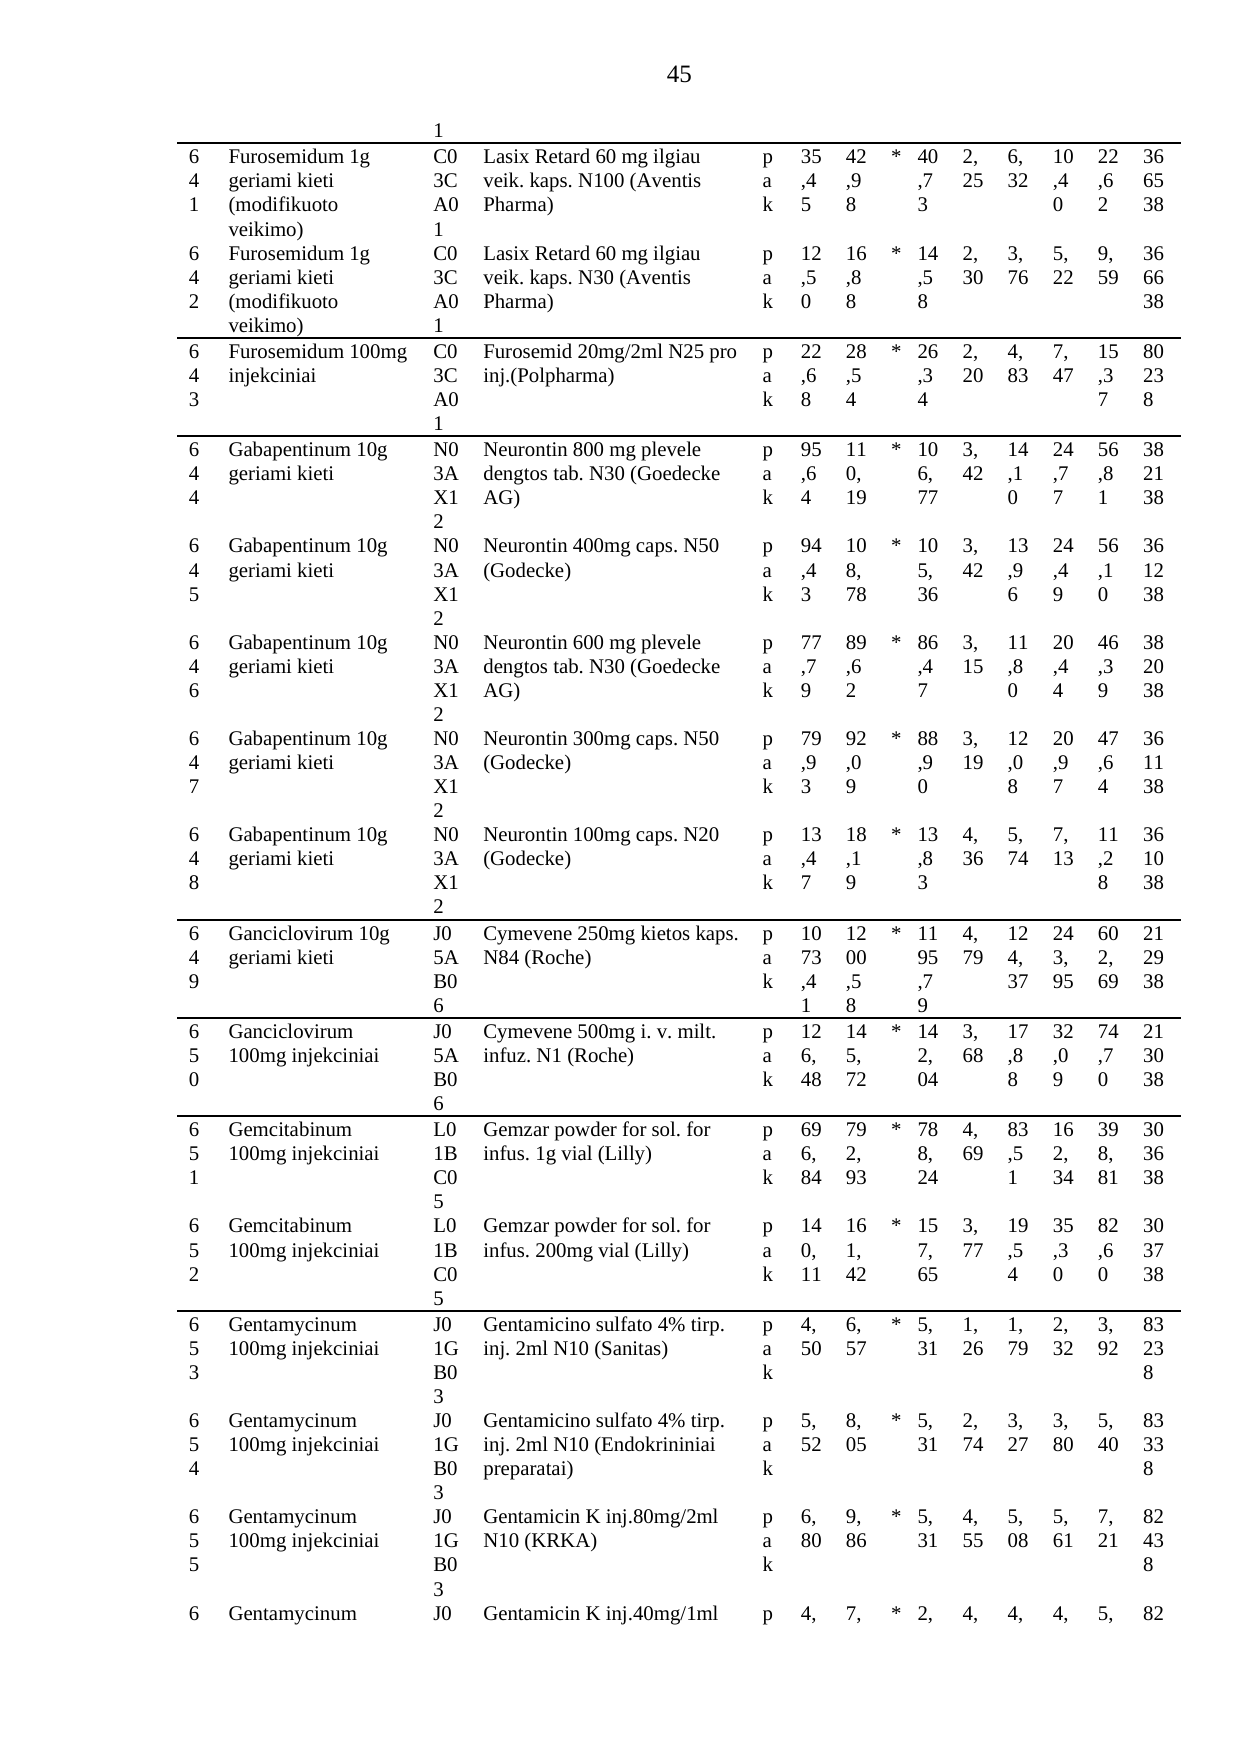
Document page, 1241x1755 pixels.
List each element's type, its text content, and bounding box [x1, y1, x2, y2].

table_cell N03AX12 [422, 437, 472, 533]
table_cell 28,54 [834, 339, 879, 435]
table_cell Gemcitabinum 100mg injekciniai [217, 1117, 422, 1213]
table_cell 80238 [1132, 339, 1181, 435]
table_cell Gabapentinum 10g geriami kieti [217, 437, 422, 533]
table_cell 13,83 [906, 822, 951, 918]
table_cell 643 [177, 339, 217, 435]
table_cell 22,62 [1086, 144, 1132, 241]
table_cell * [880, 241, 906, 337]
table_cell 83238 [1132, 1312, 1181, 1408]
table_cell 366638 [1132, 241, 1181, 337]
table_cell Gentamycinum 100mg injekciniai [217, 1504, 422, 1601]
table_cell C03CA01 [422, 144, 472, 241]
table_cell 12,08 [996, 726, 1041, 822]
table_cell L01BC05 [422, 1214, 472, 1310]
table_cell 3,80 [1041, 1408, 1086, 1504]
table_cell 5, [1086, 1601, 1132, 1629]
table_cell Gemzar powder for sol. for infus. 200mg vial (Lilly) [472, 1214, 751, 1310]
table_cell 3,68 [951, 1019, 996, 1115]
table_cell Gentamicino sulfato 4% tirp. inj. 2ml N10 (Sanitas) [472, 1312, 751, 1408]
table_cell 6,32 [996, 144, 1041, 241]
table_cell p [751, 1601, 789, 1629]
table_cell * [880, 1601, 906, 1629]
table_cell J01GB03 [422, 1504, 472, 1601]
table_cell 42,98 [834, 144, 879, 241]
table_cell 1,26 [951, 1312, 996, 1408]
table_cell Neurontin 300mg caps. N50 (Godecke) [472, 726, 751, 822]
table_cell 650 [177, 1019, 217, 1115]
table_cell 651 [177, 1117, 217, 1213]
table_cell * [880, 1504, 906, 1601]
table_cell 645 [177, 534, 217, 630]
table_cell * [880, 1312, 906, 1408]
table_cell 644 [177, 437, 217, 533]
table_cell 2, [906, 1601, 951, 1629]
table_cell 47,64 [1086, 726, 1132, 822]
table_cell 212938 [1132, 921, 1181, 1017]
table_cell Gentamicin K inj.40mg/1ml [472, 1601, 751, 1629]
table_cell 24,49 [1041, 534, 1086, 630]
table_cell 40,73 [906, 144, 951, 241]
table_cell 19,54 [996, 1214, 1041, 1310]
table_cell 4,36 [951, 822, 996, 918]
table_cell * [880, 1214, 906, 1310]
table_cell [217, 118, 422, 142]
table_cell pak [751, 437, 789, 533]
table_cell 382038 [1132, 630, 1181, 726]
table_cell 8,05 [834, 1408, 879, 1504]
table_cell [996, 118, 1041, 142]
table_cell pak [751, 726, 789, 822]
table_cell [951, 118, 996, 142]
table_cell * [880, 1408, 906, 1504]
table_cell 4,79 [951, 921, 996, 1017]
table_cell 243,95 [1041, 921, 1086, 1017]
table_cell 361138 [1132, 726, 1181, 822]
table_cell 4,69 [951, 1117, 996, 1213]
table_cell 106,77 [906, 437, 951, 533]
table_cell 13,96 [996, 534, 1041, 630]
table_cell [880, 118, 906, 142]
table_cell [751, 118, 789, 142]
table_cell 11,80 [996, 630, 1041, 726]
table_cell 655 [177, 1504, 217, 1601]
table_cell pak [751, 1214, 789, 1310]
table_cell 82438 [1132, 1504, 1181, 1601]
table_cell 647 [177, 726, 217, 822]
table_cell 83,51 [996, 1117, 1041, 1213]
table_cell 105,36 [906, 534, 951, 630]
table_cell 6,80 [789, 1504, 834, 1601]
table_cell 792,93 [834, 1117, 879, 1213]
table_cell Gentamicino sulfato 4% tirp. inj. 2ml N10 (Endokrininiai preparatai) [472, 1408, 751, 1504]
table_cell Lasix Retard 60 mg ilgiau veik. kaps. N100 (Aventis Pharma) [472, 144, 751, 241]
table_cell 649 [177, 921, 217, 1017]
table_cell N03AX12 [422, 534, 472, 630]
table_cell 4,50 [789, 1312, 834, 1408]
table_cell J0 [422, 1601, 472, 1629]
table_cell [789, 118, 834, 142]
table_cell J01GB03 [422, 1312, 472, 1408]
table_cell 4, [951, 1601, 996, 1629]
table_cell 2,32 [1041, 1312, 1086, 1408]
table_cell 3,19 [951, 726, 996, 822]
table_cell 7,21 [1086, 1504, 1132, 1601]
table_cell 11,28 [1086, 822, 1132, 918]
table_cell Lasix Retard 60 mg ilgiau veik. kaps. N30 (Aventis Pharma) [472, 241, 751, 337]
table_cell * [880, 726, 906, 822]
table_cell 161,42 [834, 1214, 879, 1310]
table_cell [834, 118, 879, 142]
table_cell 32,09 [1041, 1019, 1086, 1115]
table_cell 642 [177, 241, 217, 337]
table_cell 7,13 [1041, 822, 1086, 918]
table_cell 15,37 [1086, 339, 1132, 435]
table_cell Ganciclovirum 10g geriami kieti [217, 921, 422, 1017]
table_cell 602,69 [1086, 921, 1132, 1017]
table_cell pak [751, 339, 789, 435]
table_cell 4, [996, 1601, 1041, 1629]
table_cell 110,19 [834, 437, 879, 533]
table_cell 3,27 [996, 1408, 1041, 1504]
table_cell 5,40 [1086, 1408, 1132, 1504]
table_cell Neurontin 100mg caps. N20 (Godecke) [472, 822, 751, 918]
table_cell 82 [1132, 1601, 1181, 1629]
table_cell 94,43 [789, 534, 834, 630]
table_cell 5,31 [906, 1408, 951, 1504]
table_cell 6,57 [834, 1312, 879, 1408]
table_cell Gentamicin K inj.80mg/2ml N10 (KRKA) [472, 1504, 751, 1601]
table_cell 124,37 [996, 921, 1041, 1017]
table_cell 89,62 [834, 630, 879, 726]
table_cell 3,77 [951, 1214, 996, 1310]
table_cell 3,42 [951, 534, 996, 630]
table_cell 641 [177, 144, 217, 241]
table_cell 213038 [1132, 1019, 1181, 1115]
table_cell 1200,58 [834, 921, 879, 1017]
table_cell 5,31 [906, 1312, 951, 1408]
table_cell 14,10 [996, 437, 1041, 533]
table_cell 88,90 [906, 726, 951, 822]
table_cell 18,19 [834, 822, 879, 918]
table_cell 35,45 [789, 144, 834, 241]
table_cell pak [751, 1504, 789, 1601]
table_cell 653 [177, 1312, 217, 1408]
table_cell Neurontin 400mg caps. N50 (Godecke) [472, 534, 751, 630]
table_cell 7, [834, 1601, 879, 1629]
table_cell pak [751, 1408, 789, 1504]
table_cell 5,52 [789, 1408, 834, 1504]
table_cell 1 [422, 118, 472, 142]
table_cell 12,50 [789, 241, 834, 337]
table_cell Gentamycinum 100mg injekciniai [217, 1312, 422, 1408]
table_cell pak [751, 630, 789, 726]
table_cell 9,86 [834, 1504, 879, 1601]
table_cell Furosemid 20mg/2ml N25 pro inj.(Polpharma) [472, 339, 751, 435]
table_cell Neurontin 800 mg plevele dengtos tab. N30 (Goedecke AG) [472, 437, 751, 533]
table_cell Cymevene 500mg i. v. milt. infuz. N1 (Roche) [472, 1019, 751, 1115]
table_cell 17,88 [996, 1019, 1041, 1115]
table_cell J01GB03 [422, 1408, 472, 1504]
table_cell Furosemidum 1g geriami kieti (modifikuoto veikimo) [217, 144, 422, 241]
table_cell N03AX12 [422, 822, 472, 918]
table_cell 3,92 [1086, 1312, 1132, 1408]
table_cell 366538 [1132, 144, 1181, 241]
table_cell * [880, 1019, 906, 1115]
table_cell 2,74 [951, 1408, 996, 1504]
table_cell 1195,79 [906, 921, 951, 1017]
table_cell N03AX12 [422, 726, 472, 822]
table_cell 56,81 [1086, 437, 1132, 533]
table_cell 4,55 [951, 1504, 996, 1601]
table_cell J05AB06 [422, 921, 472, 1017]
table_cell 10,40 [1041, 144, 1086, 241]
table_cell 303638 [1132, 1117, 1181, 1213]
table_cell Gemzar powder for sol. for infus. 1g vial (Lilly) [472, 1117, 751, 1213]
table_cell 20,97 [1041, 726, 1086, 822]
table_cell 22,68 [789, 339, 834, 435]
table_cell Ganciclovirum 100mg injekciniai [217, 1019, 422, 1115]
table_cell 126,48 [789, 1019, 834, 1115]
table_cell 3,42 [951, 437, 996, 533]
table_cell 382138 [1132, 437, 1181, 533]
table_cell 6 [177, 1601, 217, 1629]
table_cell Gabapentinum 10g geriami kieti [217, 822, 422, 918]
table_cell Furosemidum 1g geriami kieti (modifikuoto veikimo) [217, 241, 422, 337]
table_cell 5,74 [996, 822, 1041, 918]
table_cell 14,58 [906, 241, 951, 337]
table_cell 5,31 [906, 1504, 951, 1601]
table_cell 398,81 [1086, 1117, 1132, 1213]
table_cell 26,34 [906, 339, 951, 435]
table_cell pak [751, 822, 789, 918]
table_cell pak [751, 534, 789, 630]
table_cell 79,93 [789, 726, 834, 822]
table_cell 82,60 [1086, 1214, 1132, 1310]
table_cell 145,72 [834, 1019, 879, 1115]
table_cell [1086, 118, 1132, 142]
table_cell 5,22 [1041, 241, 1086, 337]
table_cell 646 [177, 630, 217, 726]
table_cell 4,83 [996, 339, 1041, 435]
table_cell 157,65 [906, 1214, 951, 1310]
table_cell Gabapentinum 10g geriami kieti [217, 630, 422, 726]
table_cell 1073,41 [789, 921, 834, 1017]
table_cell C03CA01 [422, 241, 472, 337]
table_cell 2,30 [951, 241, 996, 337]
table_cell 20,44 [1041, 630, 1086, 726]
table_cell 303738 [1132, 1214, 1181, 1310]
table_cell [472, 118, 751, 142]
table_cell 56,10 [1086, 534, 1132, 630]
table_cell * [880, 921, 906, 1017]
table_cell 9,59 [1086, 241, 1132, 337]
table_cell 46,39 [1086, 630, 1132, 726]
table_cell pak [751, 921, 789, 1017]
table_cell 24,77 [1041, 437, 1086, 533]
table_cell Gemcitabinum 100mg injekciniai [217, 1214, 422, 1310]
table_cell 13,47 [789, 822, 834, 918]
table_cell Cymevene 250mg kietos kaps. N84 (Roche) [472, 921, 751, 1017]
table_cell * [880, 822, 906, 918]
table_cell Neurontin 600 mg plevele dengtos tab. N30 (Goedecke AG) [472, 630, 751, 726]
table_cell 5,61 [1041, 1504, 1086, 1601]
table_cell * [880, 339, 906, 435]
table_cell 654 [177, 1408, 217, 1504]
table_cell * [880, 144, 906, 241]
table_cell C03CA01 [422, 339, 472, 435]
table_cell 361238 [1132, 534, 1181, 630]
table_cell 788,24 [906, 1117, 951, 1213]
table_cell 108,78 [834, 534, 879, 630]
table_cell 4, [789, 1601, 834, 1629]
table_cell 361038 [1132, 822, 1181, 918]
table_cell 77,79 [789, 630, 834, 726]
table_cell 7,47 [1041, 339, 1086, 435]
table_cell 140,11 [789, 1214, 834, 1310]
table_cell L01BC05 [422, 1117, 472, 1213]
table_cell Gabapentinum 10g geriami kieti [217, 726, 422, 822]
table_cell 696,84 [789, 1117, 834, 1213]
table_cell [1041, 118, 1086, 142]
table_cell Gentamycinum 100mg injekciniai [217, 1408, 422, 1504]
table_cell 2,25 [951, 144, 996, 241]
table_cell pak [751, 1117, 789, 1213]
table_cell J05AB06 [422, 1019, 472, 1115]
table_cell 162,34 [1041, 1117, 1086, 1213]
table_cell * [880, 534, 906, 630]
table_cell N03AX12 [422, 630, 472, 726]
table_cell pak [751, 241, 789, 337]
table_cell 92,09 [834, 726, 879, 822]
table_cell 86,47 [906, 630, 951, 726]
table_cell 35,30 [1041, 1214, 1086, 1310]
table_cell pak [751, 1019, 789, 1115]
table_cell 74,70 [1086, 1019, 1132, 1115]
table_cell 1,79 [996, 1312, 1041, 1408]
table_cell 142,04 [906, 1019, 951, 1115]
table_cell 3,15 [951, 630, 996, 726]
table_cell 16,88 [834, 241, 879, 337]
table_cell 3,76 [996, 241, 1041, 337]
table_cell 5,08 [996, 1504, 1041, 1601]
table_cell [906, 118, 951, 142]
table_cell 95,64 [789, 437, 834, 533]
table_cell [1132, 118, 1181, 142]
table_cell Gabapentinum 10g geriami kieti [217, 534, 422, 630]
table_cell Gentamycinum [217, 1601, 422, 1629]
table_cell pak [751, 1312, 789, 1408]
table_cell 648 [177, 822, 217, 918]
table_cell 652 [177, 1214, 217, 1310]
table_cell * [880, 437, 906, 533]
table_cell 2,20 [951, 339, 996, 435]
table_cell 83338 [1132, 1408, 1181, 1504]
table_cell 4, [1041, 1601, 1086, 1629]
table_cell Furosemidum 100mg injekciniai [217, 339, 422, 435]
table_cell pak [751, 144, 789, 241]
table_cell * [880, 630, 906, 726]
table_cell [177, 118, 217, 142]
table_cell * [880, 1117, 906, 1213]
